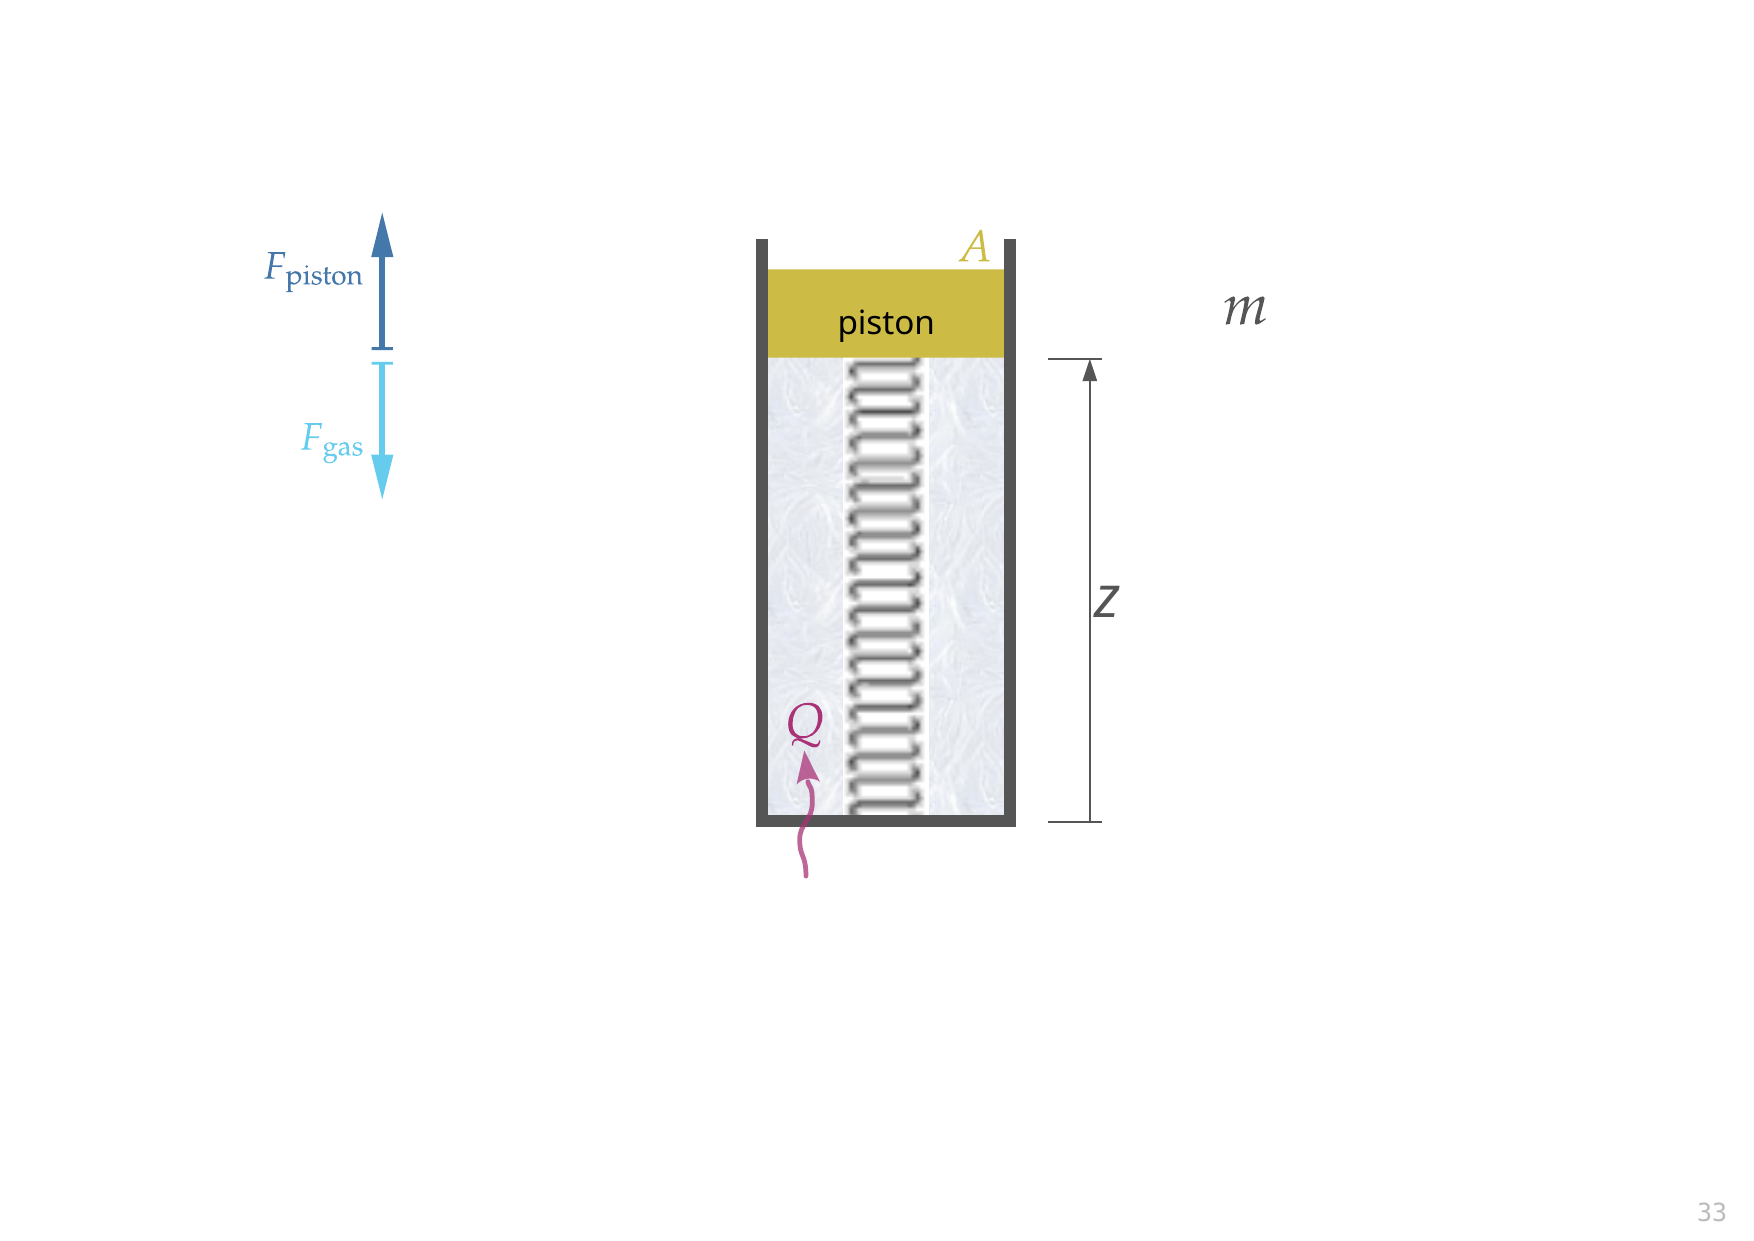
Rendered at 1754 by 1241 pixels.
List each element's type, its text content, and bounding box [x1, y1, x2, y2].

text_box [352, 442, 363, 456]
text_box [322, 266, 363, 285]
text_box [301, 423, 323, 450]
text_box [1224, 296, 1266, 325]
text_box [285, 271, 302, 293]
text_box [264, 252, 286, 279]
text_box [768, 269, 1004, 815]
picture [843, 358, 929, 815]
text_box z [1091, 548, 1136, 622]
text_box [338, 442, 351, 456]
text_box [303, 271, 322, 285]
text_box [958, 229, 990, 262]
text_box z [1079, 548, 1089, 622]
text_box [323, 442, 338, 464]
text_box piston [825, 291, 947, 340]
